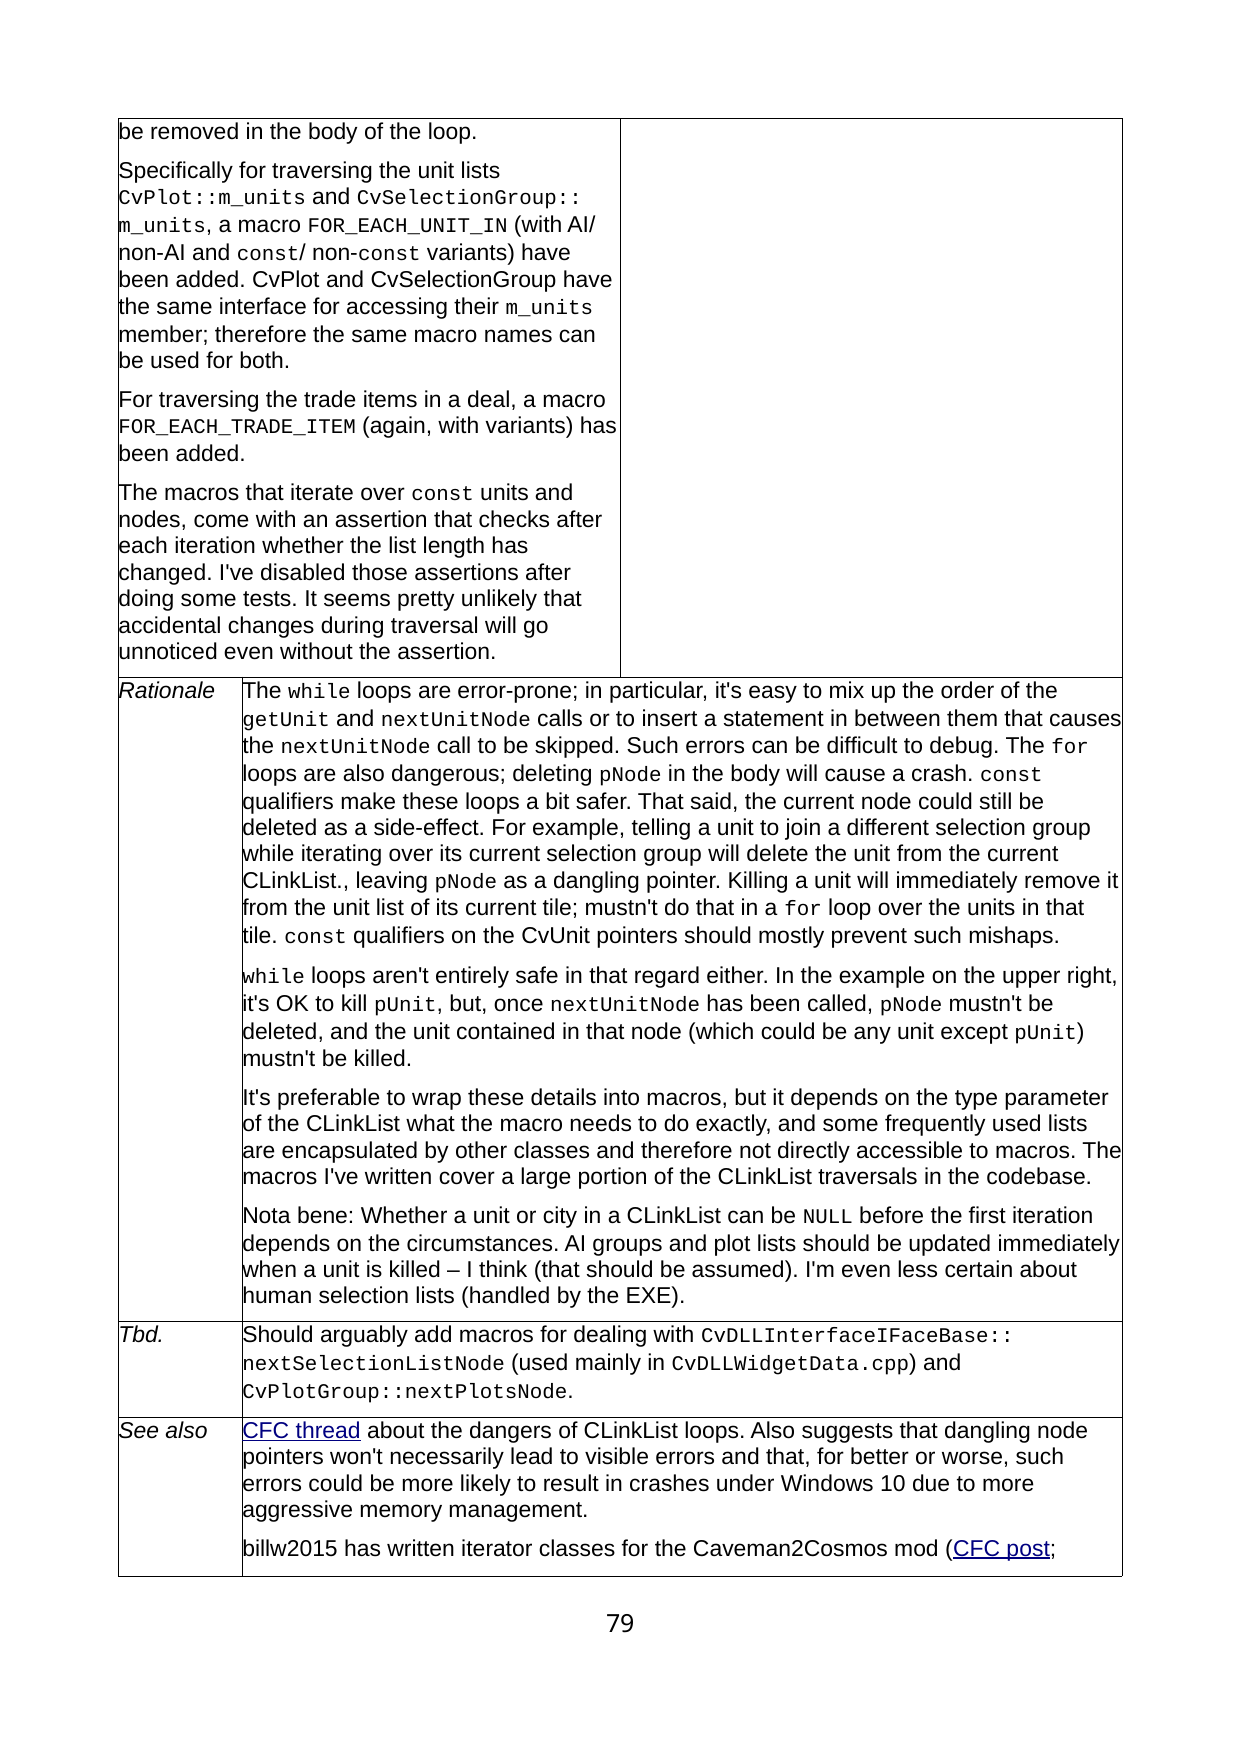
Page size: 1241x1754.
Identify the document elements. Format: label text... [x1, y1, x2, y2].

table_cell be removed in the body of the loop. Specifically for traversing the unit lists CvPlot::m_units and CvSelectionGroup:: m_units, a macro FOR_EACH_UNIT_IN (with AI/ non-AI and const/ non-const variants) have been added. CvPlot and CvSelectionGroup have the same interface for accessing their m_units member; therefore the same macro names can be used for both. For traversing the trade items in a deal, a macro FOR_EACH_TRADE_ITEM (again, with variants) has been added. The macros that iterate over const units and nodes, come with an assertion that checks after each iteration whether the list length has changed. I've disabled those assertions after doing some tests. It seems pretty unlikely that accidental changes during traversal will go unnoticed even without the assertion. [119, 119, 620, 677]
table_cell See also [119, 1418, 242, 1576]
table_cell Tbd. [119, 1322, 242, 1417]
table_cell The while loops are error-prone; in particular, it's easy to mix up the order of the getUnit and nextUnitNode calls or to insert a statement in between them that causes the nextUnitNode call to be skipped. Such errors can be difficult to debug. The for loops are also dangerous; deleting pNode in the body will cause a crash. const qualifiers make these loops a bit safer. That said, the current node could still be deleted as a side-effect. For example, telling a unit to join a different selection group while iterating over its current selection group will delete the unit from the current CLinkList., leaving pNode as a dangling pointer. Killing a unit will immediately remove it from the unit list of its current tile; mustn't do that in a for loop over the units in that tile. const qualifiers on the CvUnit pointers should mostly prevent such mishaps. while loops aren't entirely safe in that regard either. In the example on the upper right, it's OK to kill pUnit, but, once nextUnitNode has been called, pNode mustn't be deleted, and the unit contained in that node (which could be any unit except pUnit) mustn't be killed. It's preferable to wrap these details into macros, but it depends on the type parameter of the CLinkList what the macro needs to do exactly, and some frequently used lists are encapsulated by other classes and therefore not directly accessible to macros. The macros I've written cover a large portion of the CLinkList traversals in the codebase. Nota bene: Whether a unit or city in a CLinkList can be NULL before the first iteration depends on the circumstances. AI groups and plot lists should be updated immediately when a unit is killed – I think (that should be assumed). I'm even less certain about human selection lists (handled by the EXE). [243, 678, 1122, 1321]
table_cell CFC thread about the dangers of CLinkList loops. Also suggests that dangling node pointers won't necessarily lead to visible errors and that, for better or worse, such errors could be more likely to result in crashes under Windows 10 due to more aggressive memory management. billw2015 has written iterator classes for the Caveman2Cosmos mod (CFC post; [243, 1418, 1122, 1576]
table_cell Rationale [119, 678, 242, 1321]
table_cell Should arguably add macros for dealing with CvDLLInterfaceIFaceBase:: nextSelectionListNode (used mainly in CvDLLWidgetData.cpp) and CvPlotGroup::nextPlotsNode. [243, 1322, 1122, 1417]
table_cell [621, 119, 1122, 677]
